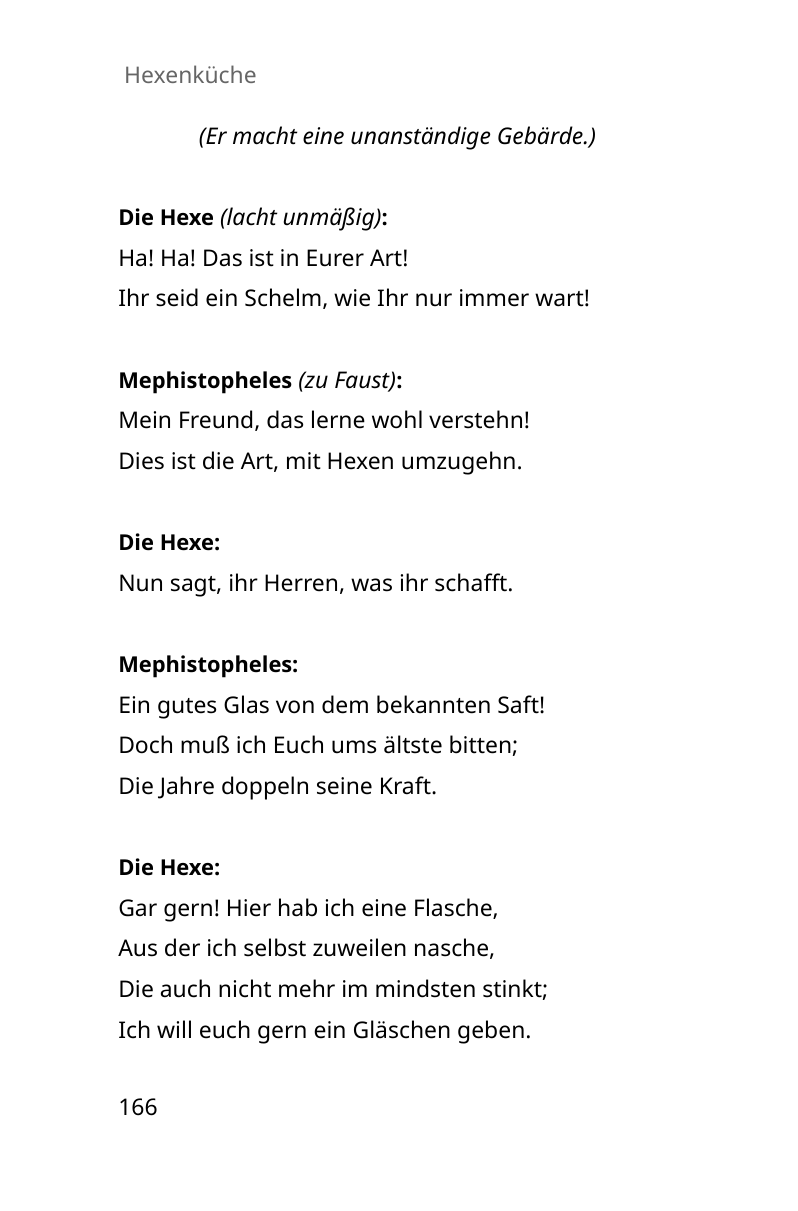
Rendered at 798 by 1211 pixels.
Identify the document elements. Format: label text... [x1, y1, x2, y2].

text Mephistopheles (zu Faust): Mein Freund, das lerne wohl verstehn! Dies ist die Art, mit Hexen umzugehn. [118, 341, 679, 476]
text (Er macht eine unanständige Gebärde.) [118, 120, 679, 151]
text Die Hexe: Gar gern! Hier hab ich eine Flasche, Aus der ich selbst zuweilen nasche, Die auch nicht mehr im mindsten stinkt; Ich will euch gern ein Gläschen geben. [118, 828, 679, 1045]
text Mephistopheles: Ein gutes Glas von dem bekannten Saft! Doch muß ich Euch ums ältste bitten; Die Jahre doppeln seine Kraft. [118, 625, 679, 801]
text Die Hexe: Nun sagt, ihr Herren, was ihr schafft. [118, 503, 679, 598]
text Die Hexe (lacht unmäßig): Ha! Ha! Das ist in Eurer Art! Ihr seid ein Schelm, wie Ihr nur immer wart! [118, 172, 679, 313]
